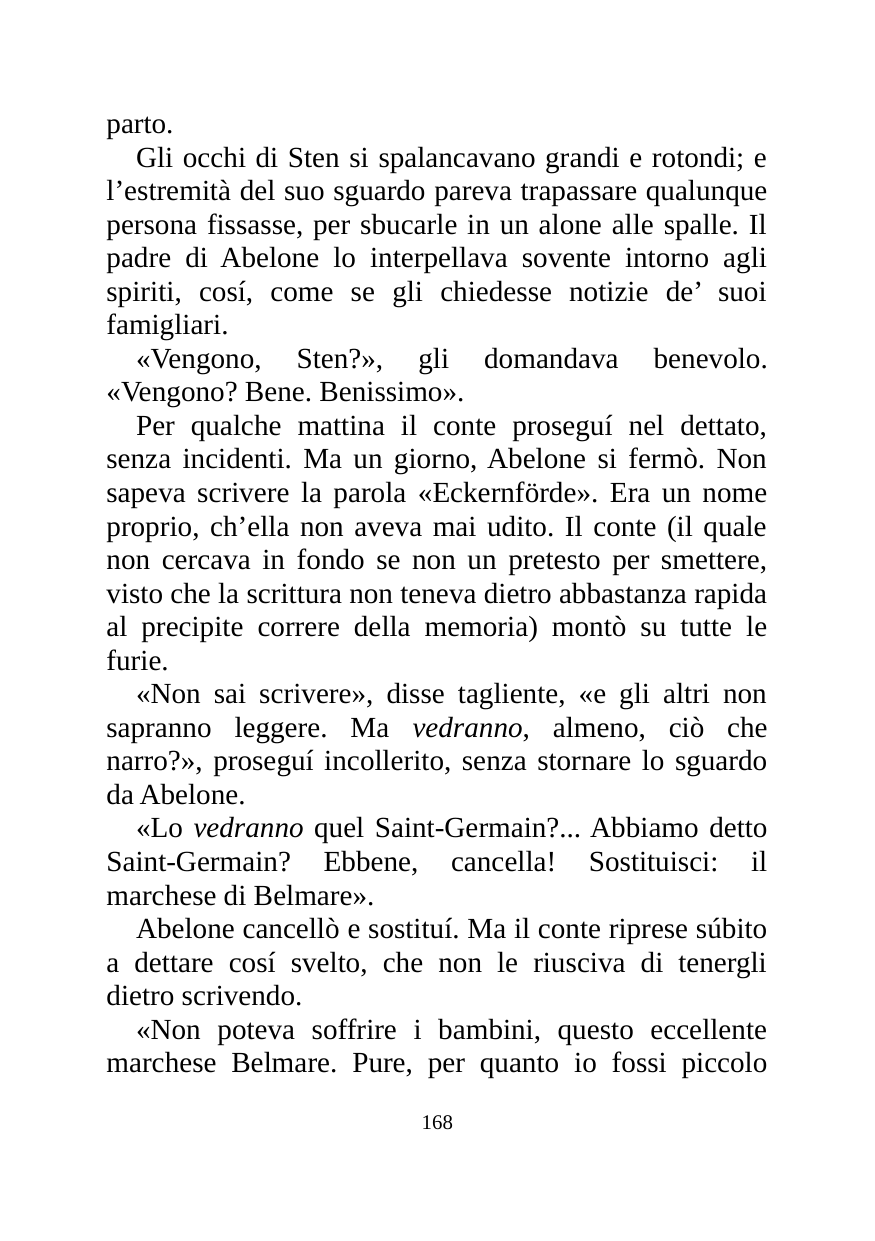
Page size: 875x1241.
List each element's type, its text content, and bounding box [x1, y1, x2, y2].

text parto. [106, 106, 768, 140]
text Abelone cancellò e sostituí. Ma il conte riprese súbito a dettare cosí svelto, che non le riusciva di tenergli dietro scrivendo. [106, 911, 768, 1012]
text «Vengono, Sten?», gli domandava benevolo. «Vengono? Bene. Benissimo». [106, 341, 768, 408]
text «Lo vedranno quel Saint-Germain?... Abbiamo detto Saint-Germain? Ebbene, cancella! Sostituisci: il marchese di Belmare». [106, 811, 768, 911]
text «Non sai scrivere», disse tagliente, «e gli altri non sapranno leggere. Ma vedranno, almeno, ciò che narro?», proseguí incollerito, senza stornare lo sguardo da Abelone. [106, 676, 768, 811]
text Per qualche mattina il conte proseguí nel dettato, senza incidenti. Ma un giorno, Abelone si fermò. Non sapeva scrivere la parola «Eckernförde». Era un nome proprio, ch’ella non aveva mai udito. Il conte (il quale non cercava in fondo se non un pretesto per smettere, visto che la scrittura non teneva dietro abbastanza rapida al precipite correre della memoria) montò su tutte le furie. [106, 408, 768, 676]
text «Non poteva soffrire i bambini, questo eccellente marchese Belmare. Pure, per quanto io fossi piccolo [106, 1012, 768, 1079]
text Gli occhi di Sten si spalancavano grandi e rotondi; e l’estremità del suo sguardo pareva trapassare qualunque persona fissasse, per sbucarle in un alone alle spalle. Il padre di Abelone lo interpellava sovente intorno agli spiriti, cosí, come se gli chiedesse notizie de’ suoi famigliari. [106, 140, 768, 341]
